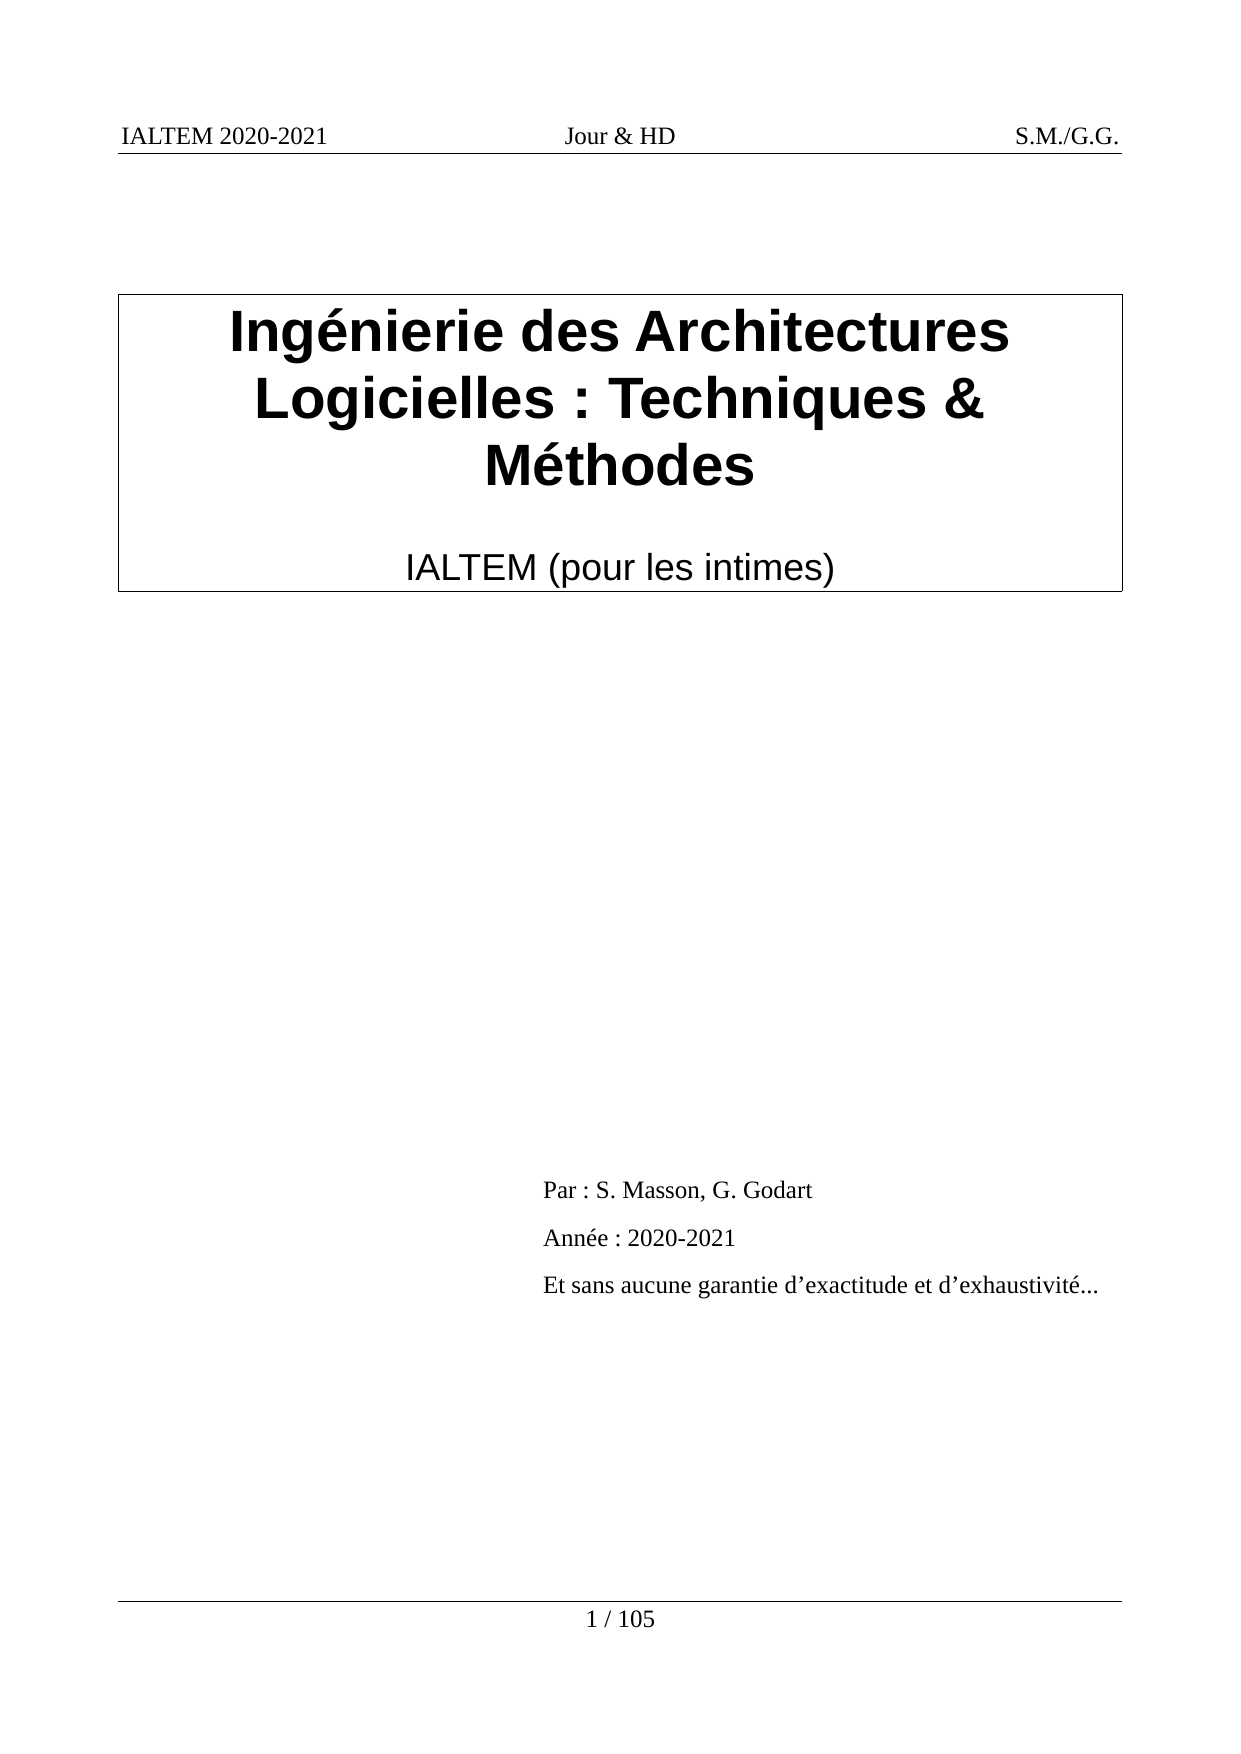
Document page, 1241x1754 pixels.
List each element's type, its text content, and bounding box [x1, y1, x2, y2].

title Ingénierie des Architectures Logicielles : Techniques & Méthodes [119, 295, 1122, 498]
text Année : 2020-2021 [118, 1223, 1122, 1252]
subtitle IALTEM (pour les intimes) [119, 542, 1122, 591]
text Et sans aucune garantie d’exactitude et d’exhaustivité... [118, 1270, 1122, 1299]
text Par : S. Masson, G. Godart [118, 1175, 1122, 1204]
